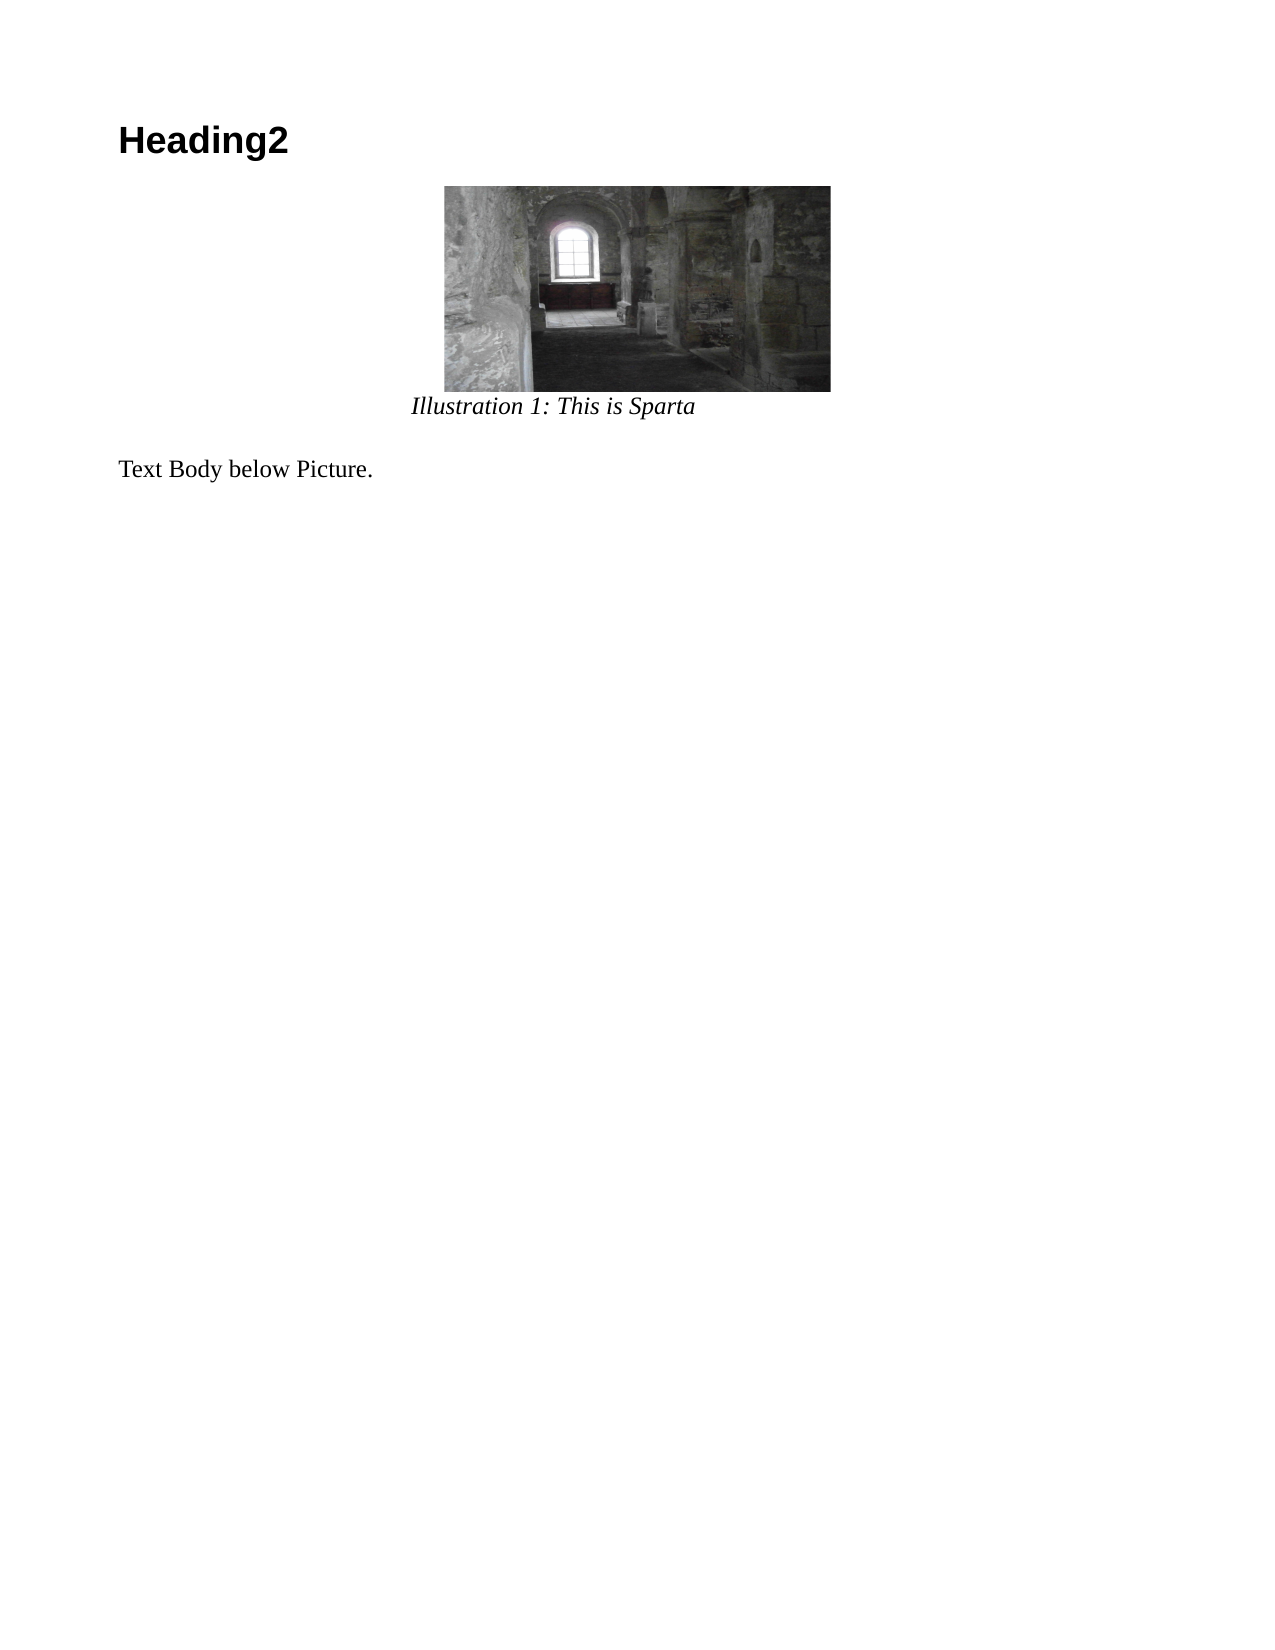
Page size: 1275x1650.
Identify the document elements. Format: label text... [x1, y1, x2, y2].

picture [444, 186, 831, 392]
text Text Body below Picture. [118, 174, 1157, 483]
text Illustration 1: This is Sparta [411, 392, 864, 420]
subtitle Heading2 [118, 118, 1157, 162]
